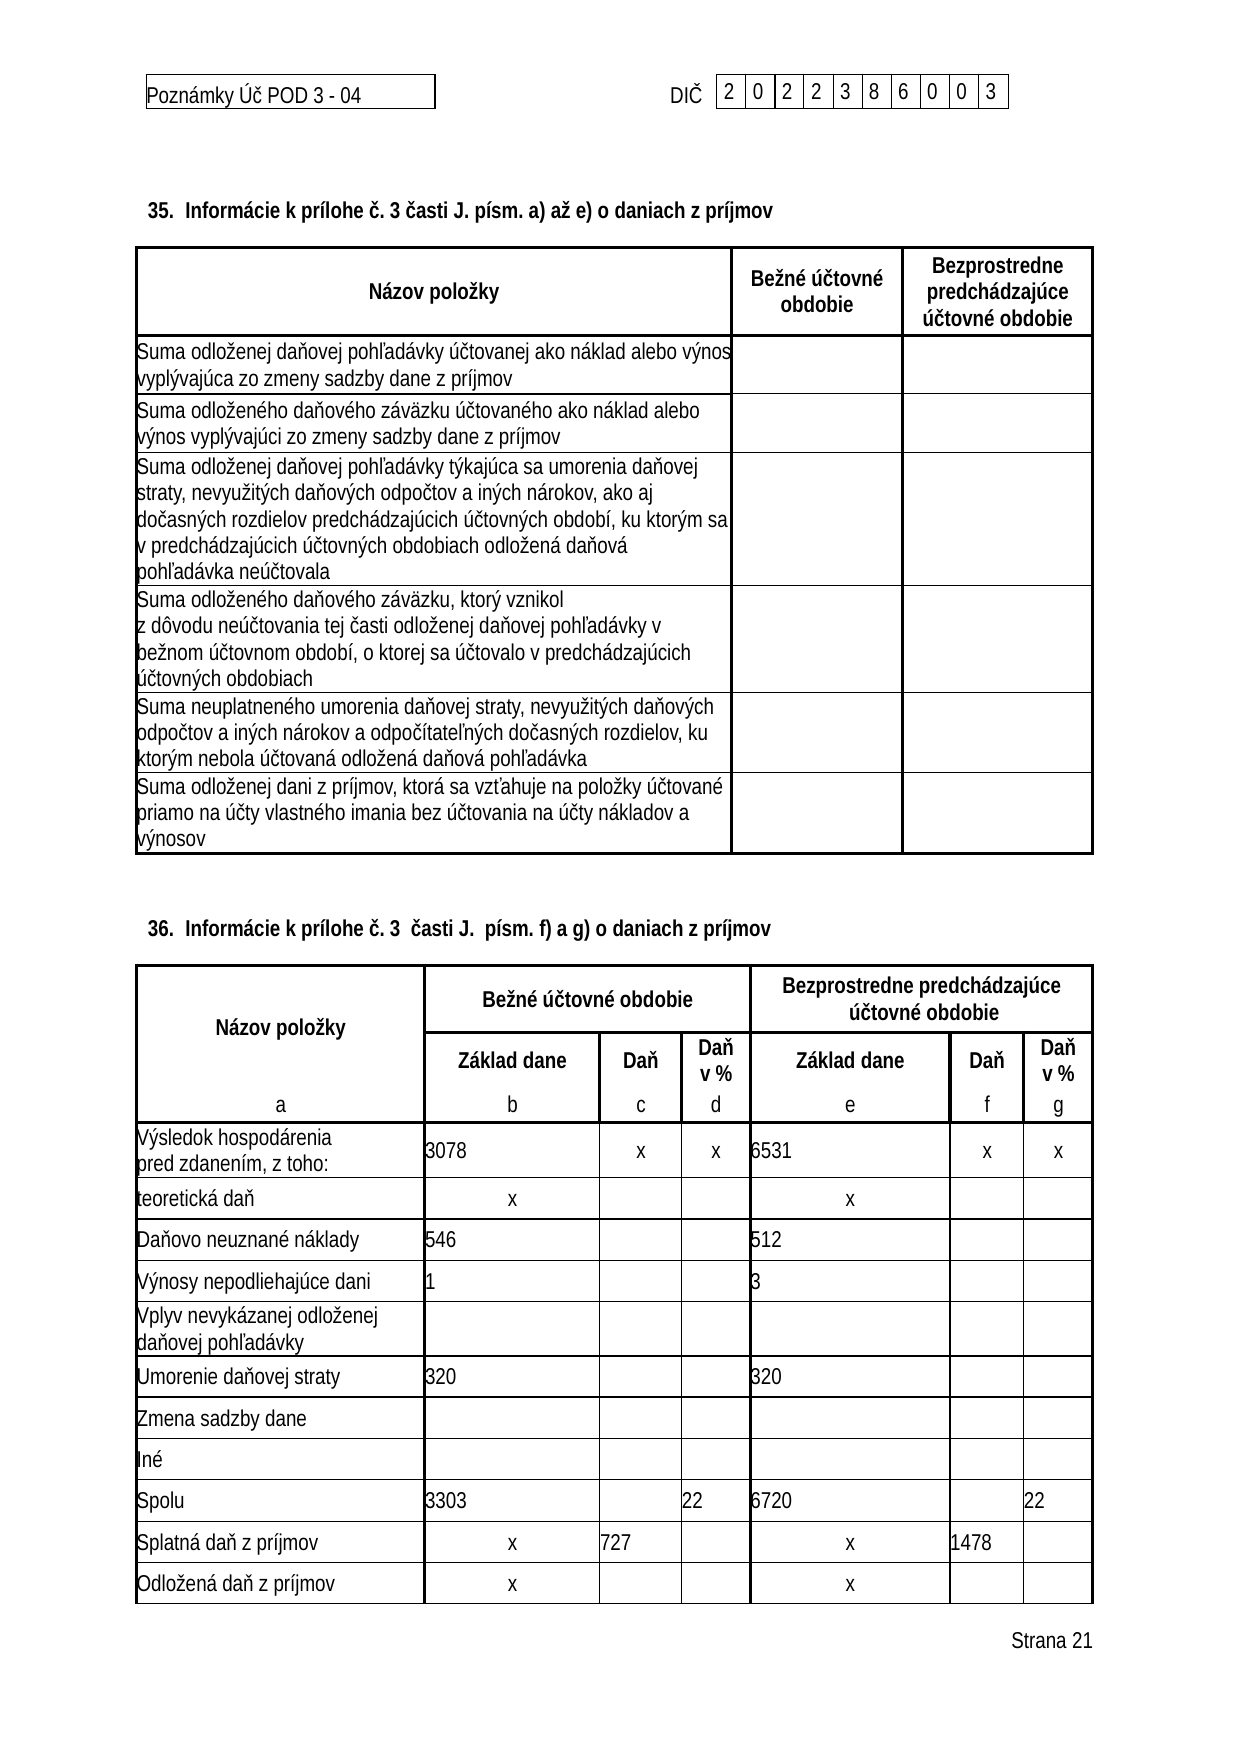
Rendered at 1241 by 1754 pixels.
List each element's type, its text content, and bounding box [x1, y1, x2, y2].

table_cell Suma odloženej daňovej pohľadávky účtovanej ako náklad alebo výnos vyplývajúca zo zmeny sadzby dane z príjmov [138, 337, 730, 393]
table_cell [426, 1398, 599, 1438]
table_cell teoretická daň [138, 1178, 423, 1218]
table_cell 6531 [752, 1124, 949, 1177]
table_cell [1024, 1178, 1091, 1218]
table_cell [682, 1563, 749, 1603]
table_cell a [138, 1087, 423, 1121]
table_cell [733, 337, 901, 393]
table_cell Základ dane [426, 1034, 598, 1087]
table_cell Suma neuplatneného umorenia daňovej straty, nevyužitých daňových odpočtov a iných nárokov a odpočítateľných dočasných rozdielov, ku ktorým nebola účtovaná odložená daňová pohľadávka [138, 693, 730, 772]
table_cell [951, 1302, 1023, 1355]
table_cell [733, 693, 901, 772]
table_cell Splatná daň z príjmov [138, 1522, 423, 1562]
table_cell [904, 394, 1091, 452]
table_cell 3078 [426, 1124, 599, 1177]
table_cell 6720 [752, 1480, 949, 1521]
table_cell [682, 1522, 749, 1562]
table_cell [600, 1302, 681, 1355]
table_cell Daň [601, 1034, 680, 1087]
table_cell 546 [426, 1220, 599, 1259]
table_cell [600, 1261, 681, 1301]
table_cell [1024, 1302, 1091, 1355]
table_cell Zmena sadzby dane [138, 1398, 423, 1438]
table_header Bežné účtovné obdobie [733, 249, 901, 334]
table_cell [752, 1302, 949, 1355]
table_cell [682, 1178, 749, 1218]
table_cell [904, 337, 1091, 393]
table_cell f [952, 1087, 1022, 1121]
table_cell 320 [752, 1357, 949, 1396]
table_cell c [601, 1087, 680, 1121]
table_cell Suma odloženého daňového záväzku účtovaného ako náklad alebo výnos vyplývajúci zo zmeny sadzby dane z príjmov [138, 395, 730, 452]
table_cell [1024, 1220, 1091, 1259]
table_cell [951, 1439, 1023, 1479]
table_cell [904, 693, 1091, 772]
table_cell x [752, 1563, 949, 1603]
table_cell [426, 1439, 599, 1479]
table_cell Výnosy nepodliehajúce dani [138, 1261, 423, 1301]
table_cell d [683, 1087, 749, 1121]
table_cell Základ dane [752, 1034, 948, 1087]
table_cell Umorenie daňovej straty [138, 1357, 423, 1396]
table_cell 512 [752, 1220, 949, 1259]
title Informácie k prílohe č. 3 časti J. písm. a) až e) o daniach z príjmov [148, 197, 1093, 223]
table_cell Iné [138, 1439, 423, 1479]
table_cell Suma odloženého daňového záväzku, ktorý vznikol z dôvodu neúčtovania tej časti odloženej daňovej pohľadávky v bežnom účtovnom období, o ktorej sa účtovalo v predchádzajúcich účtovných obdobiach [138, 586, 730, 692]
table_cell 1 [426, 1261, 599, 1301]
table_cell x [682, 1124, 749, 1177]
table_cell [904, 453, 1091, 584]
table_cell Daň v % [1025, 1034, 1091, 1087]
table_cell [951, 1178, 1023, 1218]
table_cell [733, 394, 901, 452]
table_cell [682, 1261, 749, 1301]
table_cell [733, 453, 901, 584]
table_cell [752, 1398, 949, 1438]
table_header Názov položky [138, 249, 730, 334]
table_cell Daň [952, 1034, 1022, 1087]
table_cell [600, 1357, 681, 1396]
table_header Bežné účtovné obdobie [426, 967, 749, 1031]
table_cell [752, 1439, 949, 1479]
table_cell [600, 1178, 681, 1218]
table_cell 320 [426, 1357, 599, 1396]
table_cell x [426, 1522, 599, 1562]
table_cell [951, 1398, 1023, 1438]
table_cell [600, 1480, 681, 1521]
table_cell Suma odloženej daňovej pohľadávky týkajúca sa umorenia daňovej straty, nevyužitých daňových odpočtov a iných nárokov, ako aj dočasných rozdielov predchádzajúcich účtovných období, ku ktorým sa v predchádzajúcich účtovných obdobiach odložená daňová pohľadávka neúčtovala [138, 453, 730, 584]
table_cell 3 [752, 1261, 949, 1301]
table_cell x [1024, 1124, 1091, 1177]
table_cell [904, 773, 1091, 852]
table_cell [1024, 1398, 1091, 1438]
table_cell [1024, 1563, 1091, 1603]
table_cell Daňovo neuznané náklady [138, 1220, 423, 1259]
table_cell Odložená daň z príjmov [138, 1563, 423, 1603]
table_cell [951, 1220, 1023, 1259]
table_cell x [951, 1124, 1023, 1177]
table_cell [733, 586, 901, 692]
table_header Názov položky [138, 967, 423, 1087]
table_header Bezprostredne predchádzajúce účtovné obdobie [904, 249, 1091, 334]
table_cell [1024, 1261, 1091, 1301]
table_cell b [426, 1087, 598, 1121]
table_cell [904, 586, 1091, 692]
table_cell [951, 1261, 1023, 1301]
table_cell x [600, 1124, 681, 1177]
table_cell [1024, 1357, 1091, 1396]
table_cell Výsledok hospodárenia pred zdanením, z toho: [138, 1124, 423, 1177]
table_cell [682, 1220, 749, 1259]
table_cell e [752, 1087, 948, 1121]
table_cell [682, 1439, 749, 1479]
table_cell [600, 1563, 681, 1603]
table_cell 22 [1024, 1480, 1091, 1521]
table_cell [682, 1357, 749, 1396]
table_cell 727 [600, 1522, 681, 1562]
table_cell Spolu [138, 1480, 423, 1521]
table_cell [600, 1220, 681, 1259]
table_header Bezprostredne predchádzajúce účtovné obdobie [752, 967, 1091, 1031]
table_cell [426, 1302, 599, 1355]
table_cell [733, 773, 901, 852]
table_cell [600, 1398, 681, 1438]
table_cell [600, 1439, 681, 1479]
table_cell [951, 1480, 1023, 1521]
table_cell [1024, 1522, 1091, 1562]
table_cell g [1025, 1087, 1091, 1121]
table_cell x [426, 1178, 599, 1218]
table_cell x [426, 1563, 599, 1603]
table_cell Vplyv nevykázanej odloženej daňovej pohľadávky [138, 1302, 423, 1355]
table_cell Daň v % [683, 1034, 749, 1087]
table_cell [682, 1302, 749, 1355]
table_cell 22 [682, 1480, 749, 1521]
title Informácie k prílohe č. 3 časti J. písm. f) a g) o daniach z príjmov [148, 914, 1093, 941]
table_cell [951, 1563, 1023, 1603]
table_cell x [752, 1178, 949, 1218]
table_cell [1024, 1439, 1091, 1479]
table_cell 3303 [426, 1480, 599, 1521]
table_cell 1478 [951, 1522, 1023, 1562]
table_cell x [752, 1522, 949, 1562]
table_cell [951, 1357, 1023, 1396]
table_cell Suma odloženej dani z príjmov, ktorá sa vzťahuje na položky účtované priamo na účty vlastného imania bez účtovania na účty nákladov a výnosov [138, 773, 730, 852]
table_cell [682, 1398, 749, 1438]
